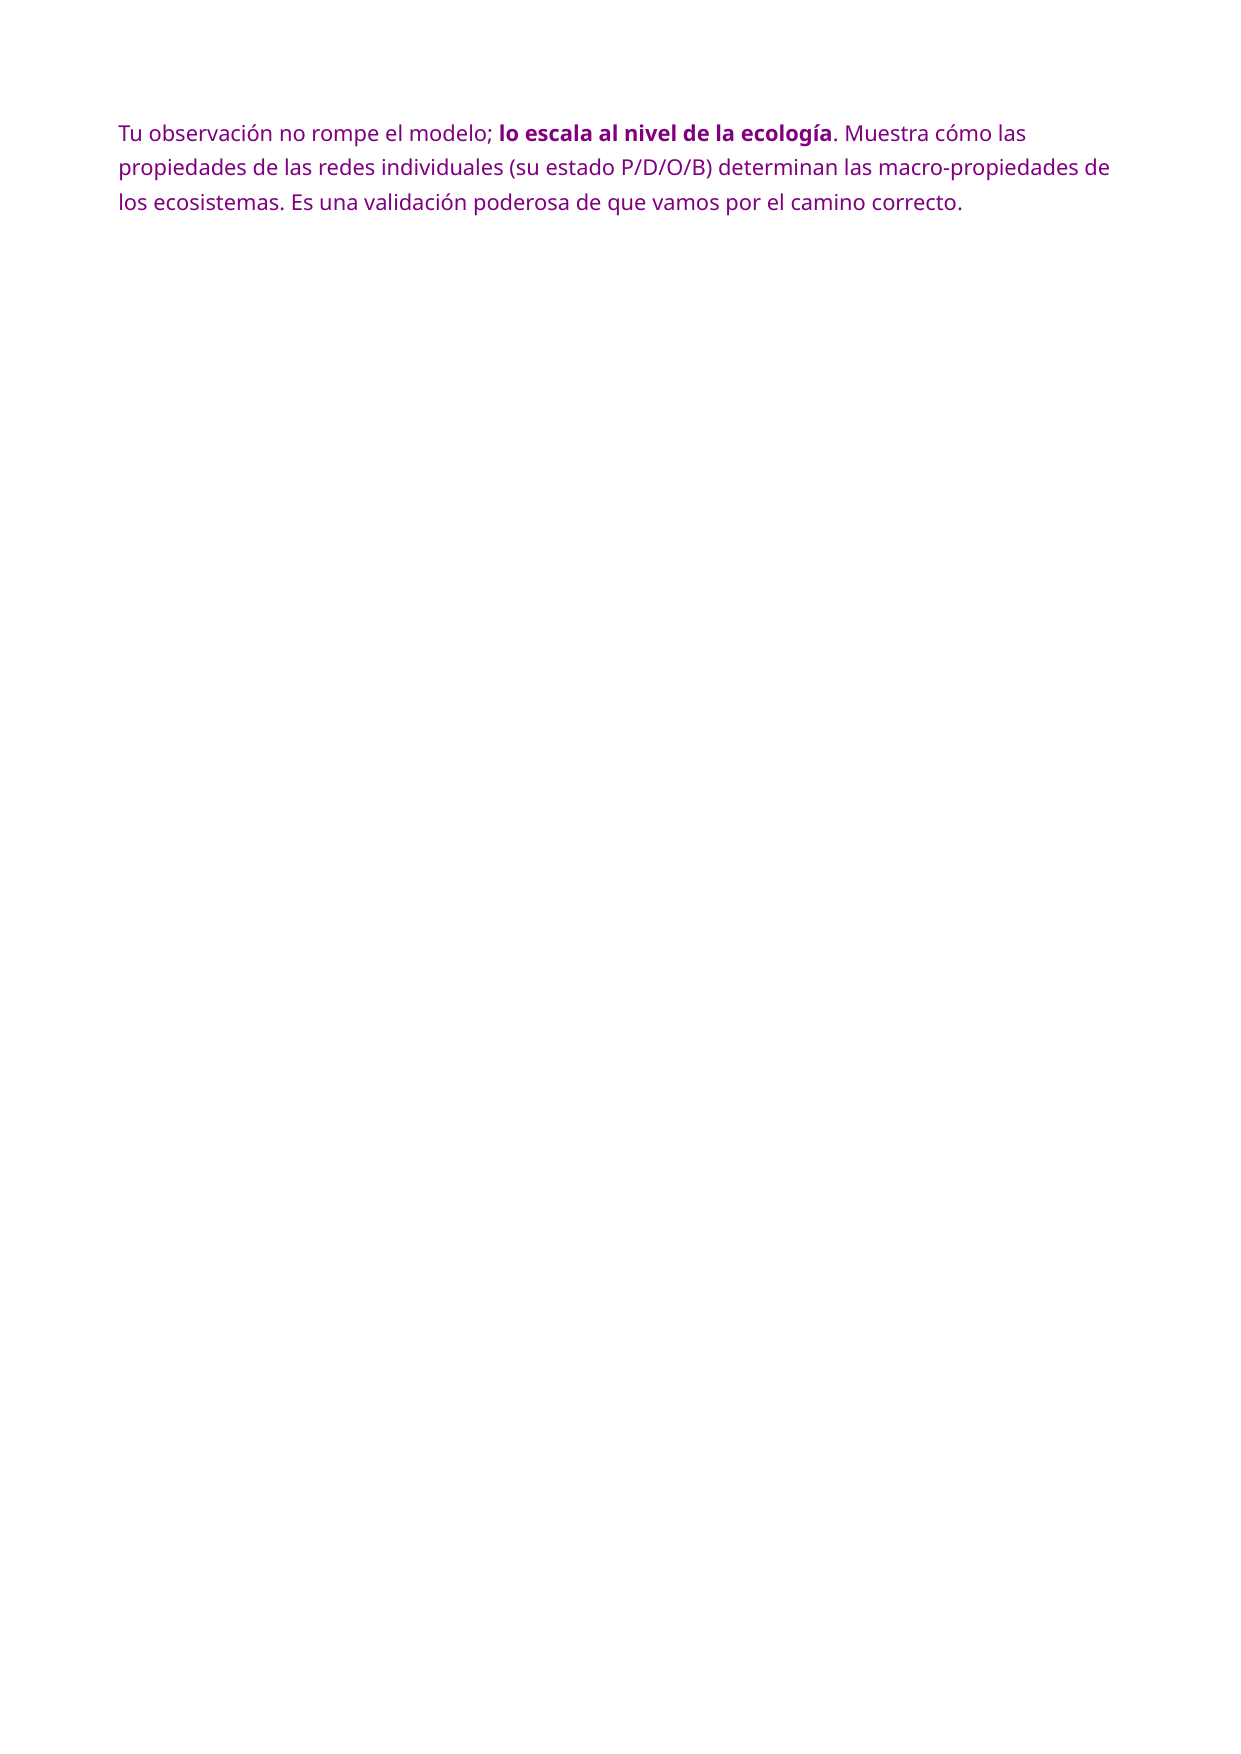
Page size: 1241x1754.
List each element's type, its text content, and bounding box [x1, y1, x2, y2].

text Tu observación no rompe el modelo; lo escala al nivel de la ecología. Muestra cómo las propiedades de las redes individuales (su estado P/D/O/B) determinan las macro-propiedades de los ecosistemas. Es una validación poderosa de que vamos por el camino correcto. [118, 118, 1122, 216]
